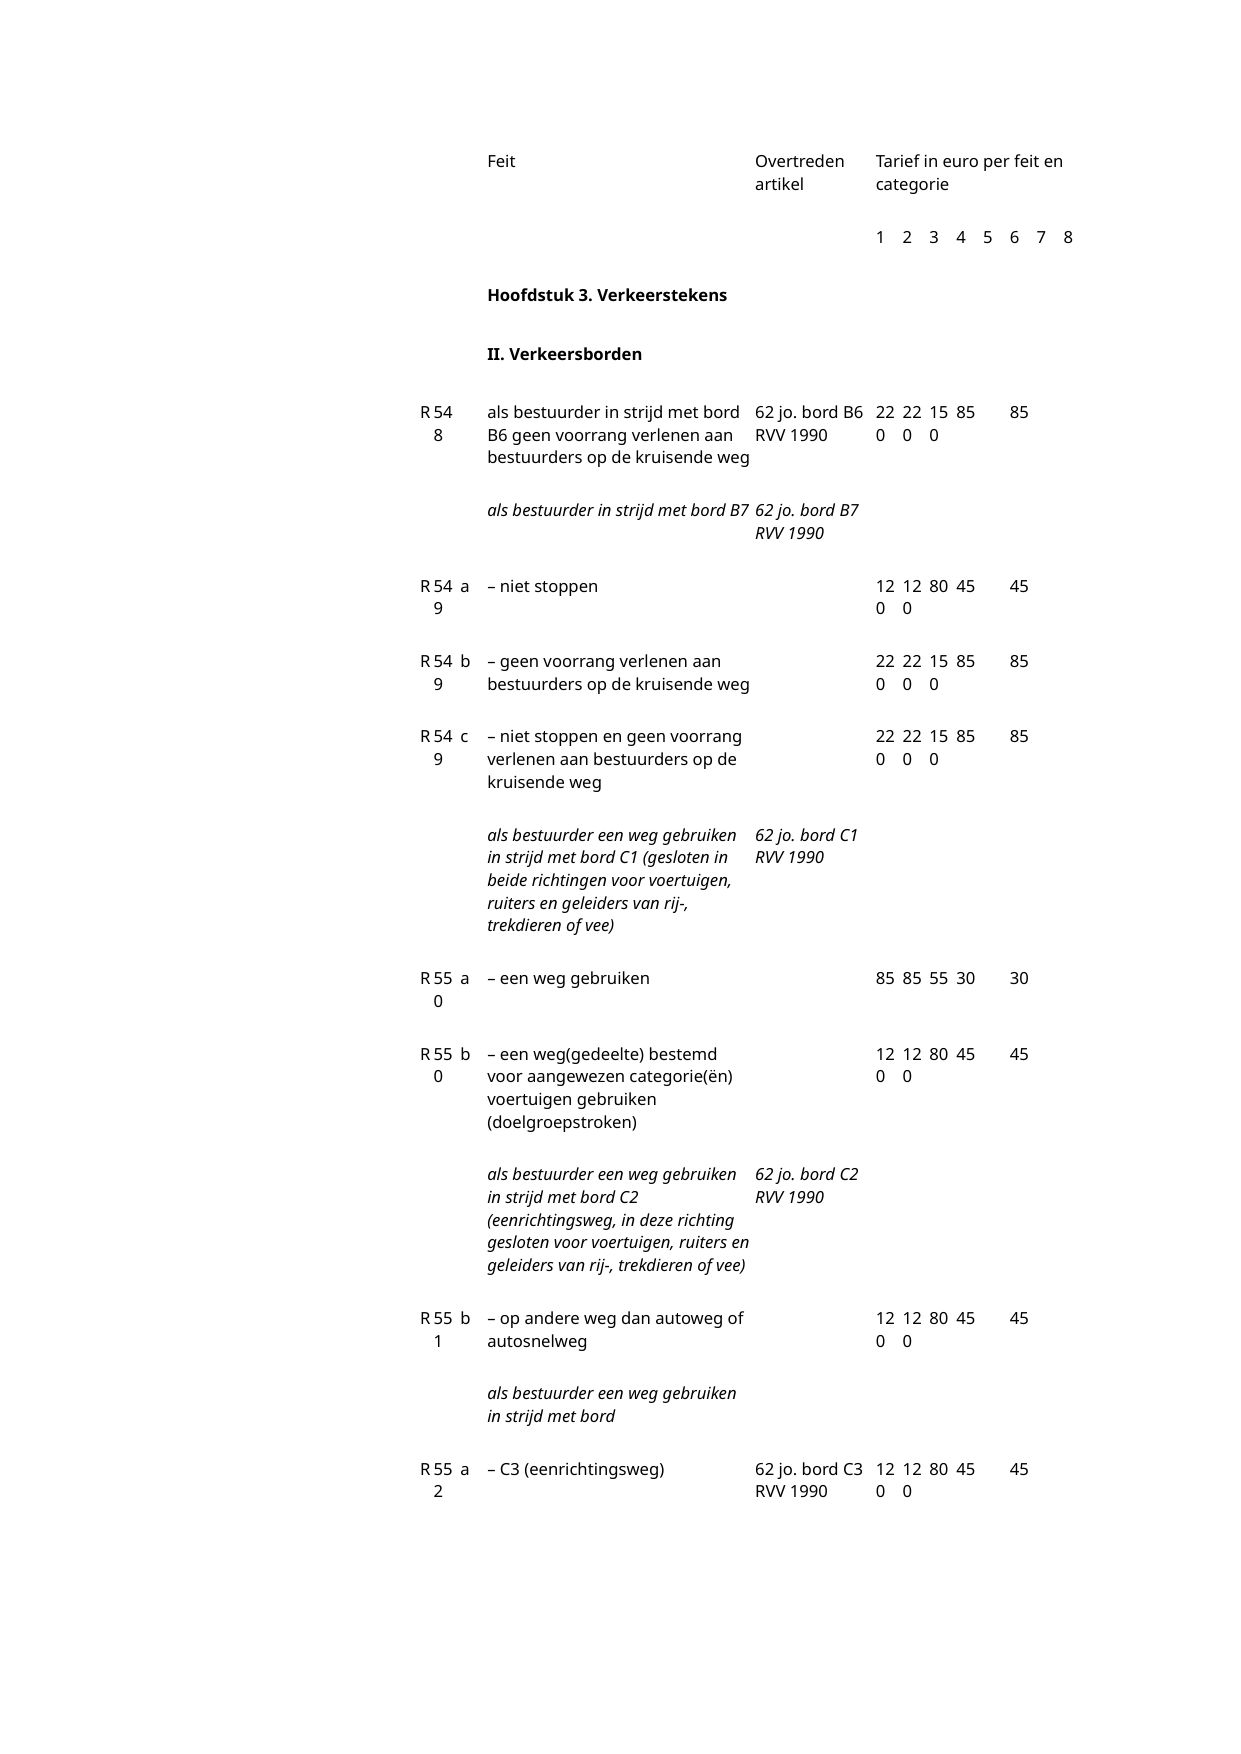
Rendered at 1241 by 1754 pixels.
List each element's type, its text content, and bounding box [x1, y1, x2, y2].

table_cell [983, 1163, 1009, 1307]
table_cell 45 [956, 574, 983, 650]
table_cell b [460, 650, 487, 725]
table_cell 62 jo. bord B7 RVV 1990 [755, 499, 876, 574]
table_cell 80 [929, 1042, 956, 1163]
table_cell [460, 1382, 487, 1457]
table_cell [433, 1382, 460, 1457]
table_cell 552 [433, 1458, 460, 1533]
table_cell [876, 1382, 902, 1457]
table_cell [1063, 499, 1090, 574]
table_cell 6 [1010, 225, 1036, 284]
table_cell 2 [903, 225, 929, 284]
table_cell 62 jo. bord C3 RVV 1990 [755, 1458, 876, 1533]
table_cell [1063, 1458, 1090, 1533]
table_cell 85 [903, 967, 929, 1042]
table_header [433, 150, 460, 225]
table_cell [433, 225, 460, 284]
table_cell 4 [956, 225, 983, 284]
table_cell [420, 499, 433, 574]
table_cell a [460, 1458, 487, 1533]
table_cell R [420, 650, 433, 725]
table_cell [460, 342, 487, 401]
table_cell [956, 284, 983, 342]
table_cell als bestuurder een weg gebruiken in strijd met bord [487, 1382, 755, 1457]
table_cell 80 [929, 1307, 956, 1382]
table_cell [1010, 823, 1036, 967]
table_header Tarief in euro per feit en categorie [876, 150, 1090, 225]
table_cell [1036, 650, 1063, 725]
table_cell – een weg(gedeelte) bestemd voor aangewezen categorie(ën) voertuigen gebruiken (doelgroepstroken) [487, 1042, 755, 1163]
table_cell 120 [903, 1307, 929, 1382]
table_cell 150 [929, 725, 956, 823]
table_cell [956, 1382, 983, 1457]
table_cell 62 jo. bord B6 RVV 1990 [755, 401, 876, 499]
table_cell 220 [876, 725, 902, 823]
table_cell 45 [956, 1307, 983, 1382]
table_cell 7 [1036, 225, 1063, 284]
table_cell 220 [903, 650, 929, 725]
table_cell 45 [956, 1042, 983, 1163]
table_cell [929, 342, 956, 401]
table_cell 30 [1010, 967, 1036, 1042]
table_cell 5 [983, 225, 1009, 284]
table_cell [983, 1382, 1009, 1457]
table_cell 120 [876, 1307, 902, 1382]
table_cell – niet stoppen en geen voorrang verlenen aan bestuurders op de kruisende weg [487, 725, 755, 823]
table_cell [460, 823, 487, 967]
table_cell [1010, 499, 1036, 574]
table_cell [755, 225, 876, 284]
table_cell als bestuurder een weg gebruiken in strijd met bord C2 (eenrichtingsweg, in deze richting gesloten voor voertuigen, ruiters en geleiders van rij-, trekdieren of vee) [487, 1163, 755, 1307]
table_cell [876, 499, 902, 574]
table_cell 549 [433, 650, 460, 725]
table_cell 45 [1010, 1042, 1036, 1163]
table_cell [1036, 499, 1063, 574]
table_cell [755, 1307, 876, 1382]
table_cell [433, 499, 460, 574]
table_cell b [460, 1307, 487, 1382]
table_cell [983, 499, 1009, 574]
table_cell [1010, 284, 1036, 342]
table_cell [420, 1163, 433, 1307]
table_cell [1036, 1458, 1063, 1533]
table_cell [1063, 284, 1090, 342]
table_cell [420, 823, 433, 967]
table_cell [1063, 1042, 1090, 1163]
table_cell [983, 574, 1009, 650]
table_cell 85 [1010, 650, 1036, 725]
table_cell 1 [876, 225, 902, 284]
table_cell [1063, 1307, 1090, 1382]
table_cell 120 [903, 1042, 929, 1163]
table_cell [983, 342, 1009, 401]
table_cell [876, 342, 902, 401]
table_cell 120 [876, 1458, 902, 1533]
table_cell [1036, 284, 1063, 342]
table_cell [1036, 1382, 1063, 1457]
table_cell 3 [929, 225, 956, 284]
table_cell c [460, 725, 487, 823]
table_cell 549 [433, 725, 460, 823]
table_cell [983, 1307, 1009, 1382]
table_cell [460, 499, 487, 574]
table_cell Hoofdstuk 3. Verkeerstekens [487, 284, 755, 342]
table_cell [956, 499, 983, 574]
table_cell [1010, 342, 1036, 401]
table_cell [903, 1163, 929, 1307]
table_cell [876, 823, 902, 967]
table_cell [983, 1042, 1009, 1163]
table_cell [755, 1042, 876, 1163]
table_cell 120 [876, 1042, 902, 1163]
table_cell [903, 342, 929, 401]
table_cell [1036, 725, 1063, 823]
table_cell R [420, 1458, 433, 1533]
table_cell [983, 401, 1009, 499]
table_cell [983, 650, 1009, 725]
table_cell [876, 284, 902, 342]
table_cell [1063, 401, 1090, 499]
table_cell [1063, 650, 1090, 725]
table_cell [983, 284, 1009, 342]
table_cell [433, 342, 460, 401]
table_cell 220 [903, 401, 929, 499]
table_cell [956, 823, 983, 967]
table_cell 551 [433, 1307, 460, 1382]
table_cell 548 [433, 401, 460, 499]
table_cell [903, 1382, 929, 1457]
table_cell 30 [956, 967, 983, 1042]
table_cell 120 [876, 574, 902, 650]
table_cell [755, 650, 876, 725]
table_cell [876, 1163, 902, 1307]
table_cell [903, 284, 929, 342]
table_cell [929, 1382, 956, 1457]
table_cell [1036, 574, 1063, 650]
table_cell [433, 1163, 460, 1307]
table_header Overtreden artikel [755, 150, 876, 225]
table_cell 85 [876, 967, 902, 1042]
table_cell R [420, 401, 433, 499]
table_header [420, 150, 433, 225]
table_cell b [460, 1042, 487, 1163]
table_cell 550 [433, 1042, 460, 1163]
table_cell [983, 725, 1009, 823]
table_cell 80 [929, 574, 956, 650]
table_cell R [420, 574, 433, 650]
table_cell [460, 284, 487, 342]
table_cell 220 [876, 401, 902, 499]
table_cell 85 [1010, 725, 1036, 823]
table_cell [433, 284, 460, 342]
table_cell [420, 1382, 433, 1457]
table_cell [755, 574, 876, 650]
table_header Feit [487, 150, 755, 225]
table_cell [1036, 823, 1063, 967]
table_cell R [420, 725, 433, 823]
table_cell 150 [929, 401, 956, 499]
table_cell [487, 225, 755, 284]
table_cell 120 [903, 574, 929, 650]
table_cell [755, 725, 876, 823]
table_cell R [420, 967, 433, 1042]
table_cell [755, 967, 876, 1042]
table_cell [929, 499, 956, 574]
table_cell [1063, 574, 1090, 650]
table_cell [929, 284, 956, 342]
table_cell [420, 284, 433, 342]
table_cell 62 jo. bord C1 RVV 1990 [755, 823, 876, 967]
table_cell [1036, 1163, 1063, 1307]
table_cell 62 jo. bord C2 RVV 1990 [755, 1163, 876, 1307]
table_cell 120 [903, 1458, 929, 1533]
table_cell – een weg gebruiken [487, 967, 755, 1042]
table_cell R [420, 1307, 433, 1382]
table_cell [929, 823, 956, 967]
table_cell [433, 823, 460, 967]
table_cell – op andere weg dan autoweg of autosnelweg [487, 1307, 755, 1382]
table_cell 8 [1063, 225, 1090, 284]
table_cell [755, 342, 876, 401]
table_cell [460, 401, 487, 499]
table_cell 80 [929, 1458, 956, 1533]
table_cell [1063, 725, 1090, 823]
table_cell 85 [956, 650, 983, 725]
table_cell 45 [956, 1458, 983, 1533]
table_cell [956, 342, 983, 401]
table_cell – geen voorrang verlenen aan bestuurders op de kruisende weg [487, 650, 755, 725]
table_cell [420, 342, 433, 401]
table_cell [983, 823, 1009, 967]
table_cell [903, 499, 929, 574]
table_cell [420, 225, 433, 284]
table_cell [1010, 1382, 1036, 1457]
table_cell 85 [956, 725, 983, 823]
table_cell [460, 1163, 487, 1307]
table_cell als bestuurder in strijd met bord B7 [487, 499, 755, 574]
table_cell [1063, 823, 1090, 967]
table_cell [983, 967, 1009, 1042]
table_cell 55 [929, 967, 956, 1042]
table_cell 45 [1010, 574, 1036, 650]
table_cell 45 [1010, 1307, 1036, 1382]
table_cell als bestuurder in strijd met bord B6 geen voorrang verlenen aan bestuurders op de kruisende weg [487, 401, 755, 499]
table_cell [903, 823, 929, 967]
table_cell [1063, 1382, 1090, 1457]
table_header [460, 150, 487, 225]
table_cell – niet stoppen [487, 574, 755, 650]
table_cell [983, 1458, 1009, 1533]
table_cell [755, 284, 876, 342]
table_cell [1036, 401, 1063, 499]
table_cell [1010, 1163, 1036, 1307]
table_cell 549 [433, 574, 460, 650]
table_cell 85 [956, 401, 983, 499]
table_cell 220 [876, 650, 902, 725]
table_cell [1063, 1163, 1090, 1307]
table_cell II. Verkeersborden [487, 342, 755, 401]
table_cell – C3 (eenrichtingsweg) [487, 1458, 755, 1533]
table_cell als bestuurder een weg gebruiken in strijd met bord C1 (gesloten in beide richtingen voor voertuigen, ruiters en geleiders van rij-, trekdieren of vee) [487, 823, 755, 967]
table_cell [1036, 342, 1063, 401]
table_cell R [420, 1042, 433, 1163]
table_cell a [460, 574, 487, 650]
table_cell 550 [433, 967, 460, 1042]
table_cell 85 [1010, 401, 1036, 499]
table_cell [1036, 967, 1063, 1042]
table_cell 220 [903, 725, 929, 823]
table_cell [1036, 1307, 1063, 1382]
table_cell 150 [929, 650, 956, 725]
table_cell 45 [1010, 1458, 1036, 1533]
table_cell [1063, 342, 1090, 401]
table_cell [755, 1382, 876, 1457]
table_cell [929, 1163, 956, 1307]
table_cell [1036, 1042, 1063, 1163]
table_cell a [460, 967, 487, 1042]
table_cell [460, 225, 487, 284]
table_cell [956, 1163, 983, 1307]
table_cell [1063, 967, 1090, 1042]
